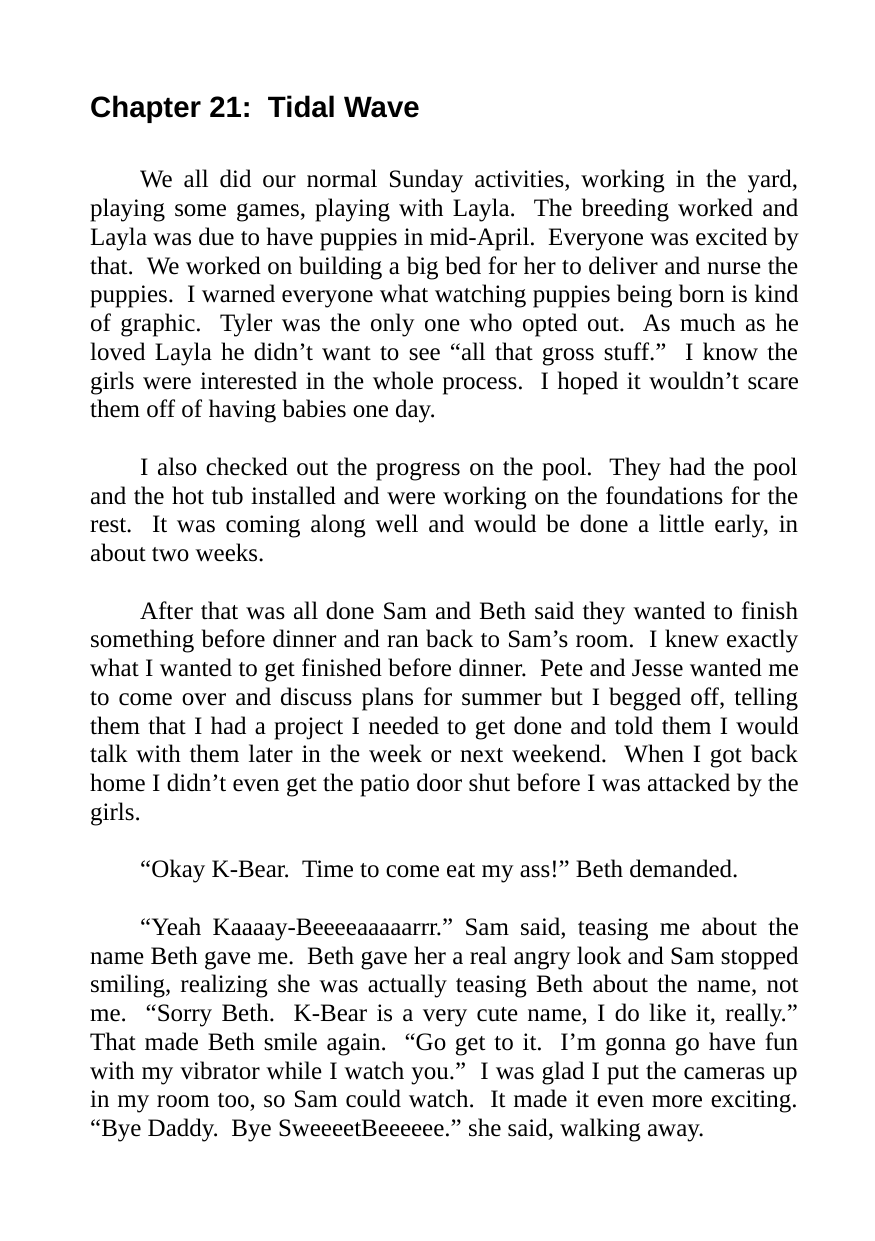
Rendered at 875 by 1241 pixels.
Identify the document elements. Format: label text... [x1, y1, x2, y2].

subtitle Chapter 21: Tidal Wave [90, 89, 799, 123]
text I also checked out the progress on the pool. They had the pool and the hot tub installed and were working on the foundations for the rest. It was coming along well and would be done a little early, in about two weeks. [90, 452, 799, 567]
text “Okay K-Bear. Time to come eat my ass!” Beth demanded. [90, 854, 799, 883]
text After that was all done Sam and Beth said they wanted to finish something before dinner and ran back to Sam’s room. I knew exactly what I wanted to get finished before dinner. Pete and Jesse wanted me to come over and discuss plans for summer but I begged off, telling them that I had a project I needed to get done and told them I would talk with them later in the week or next weekend. When I got back home I didn’t even get the patio door shut before I was attacked by the girls. [90, 596, 799, 826]
text “Yeah Kaaaay-Beeeeaaaaarrr.” Sam said, teasing me about the name Beth gave me. Beth gave her a real angry look and Sam stopped smiling, realizing she was actually teasing Beth about the name, not me. “Sorry Beth. K-Bear is a very cute name, I do like it, really.” That made Beth smile again. “Go get to it. I’m gonna go have fun with my vibrator while I watch you.” I was glad I put the cameras up in my room too, so Sam could watch. It made it even more exciting. “Bye Daddy. Bye SweeeetBeeeeee.” she said, walking away. [90, 912, 799, 1142]
text We all did our normal Sunday activities, working in the yard, playing some games, playing with Layla. The breeding worked and Layla was due to have puppies in mid-April. Everyone was excited by that. We worked on building a big bed for her to deliver and nurse the puppies. I warned everyone what watching puppies being born is kind of graphic. Tyler was the only one who opted out. As much as he loved Layla he didn’t want to see “all that gross stuff.” I know the girls were interested in the whole process. I hoped it wouldn’t scare them off of having babies one day. [90, 164, 799, 423]
